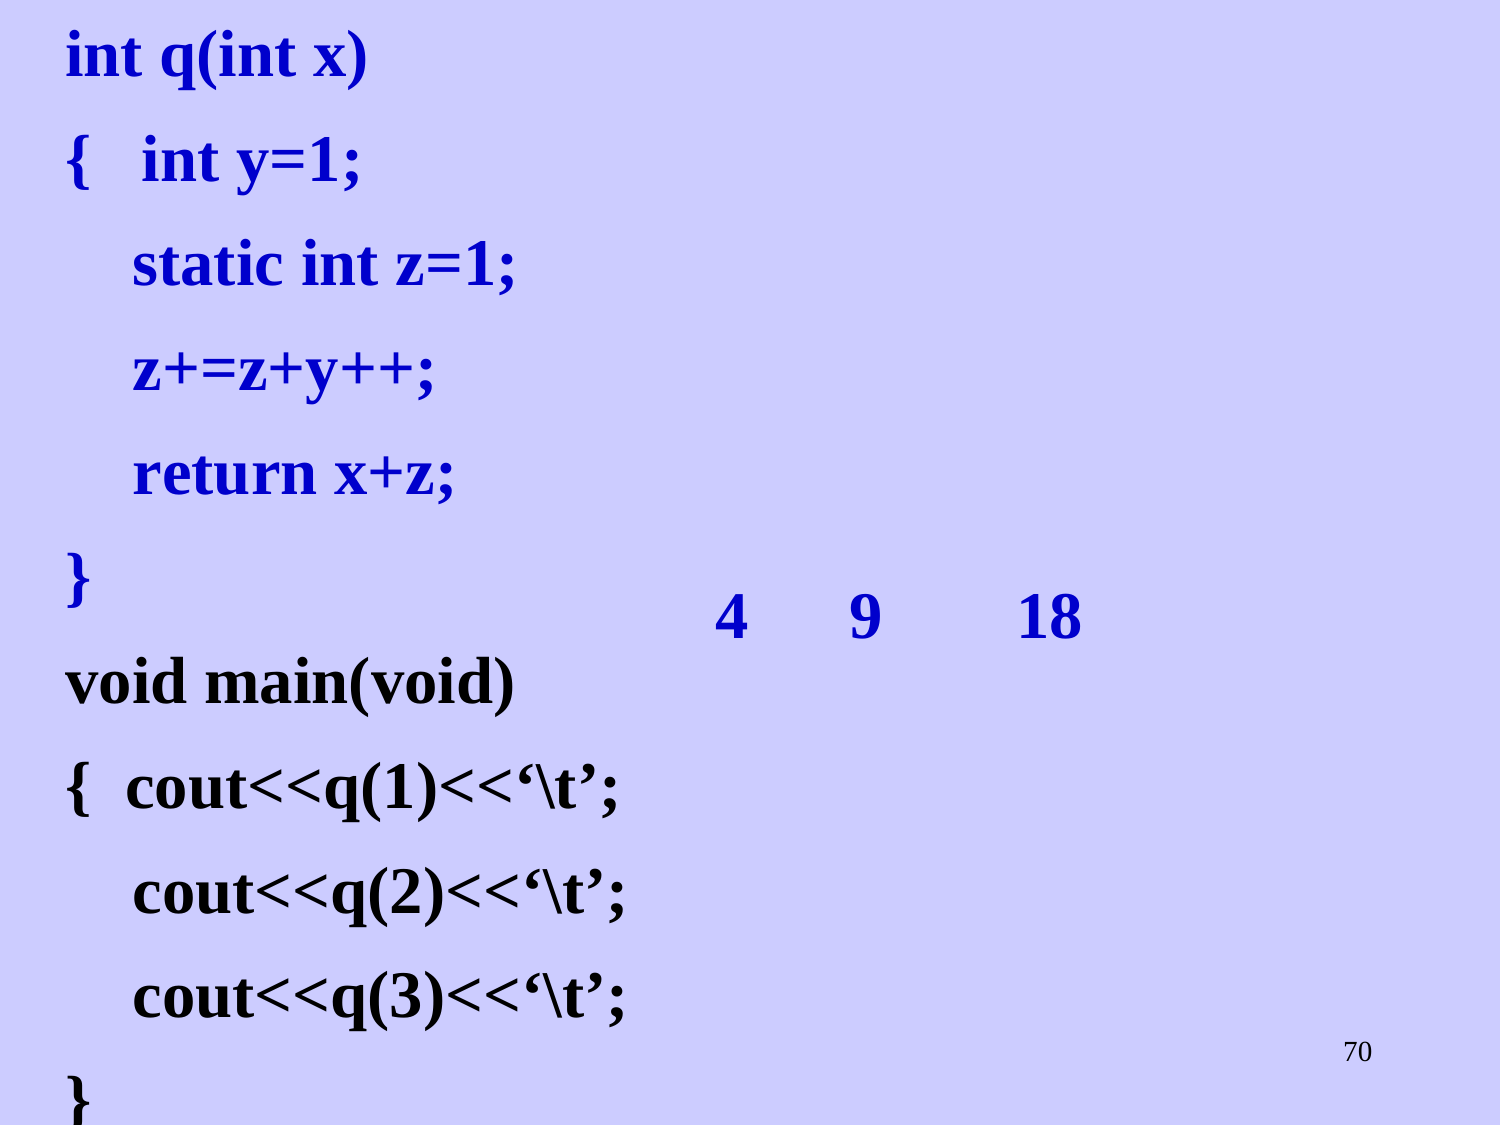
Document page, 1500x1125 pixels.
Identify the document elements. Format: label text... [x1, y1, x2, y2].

text_box 4 9 18 [712, 562, 1425, 655]
text_box int q(int x) { int y=1; static int z=1; z+=z+y++; return x+z; } void main(void) { cout<<q(1)<<‘\t’; cout<<q(2)<<‘\t’; cout<<q(3)<<‘\t’; } [62, 0, 751, 1125]
text_box [1074, 1025, 1388, 1101]
